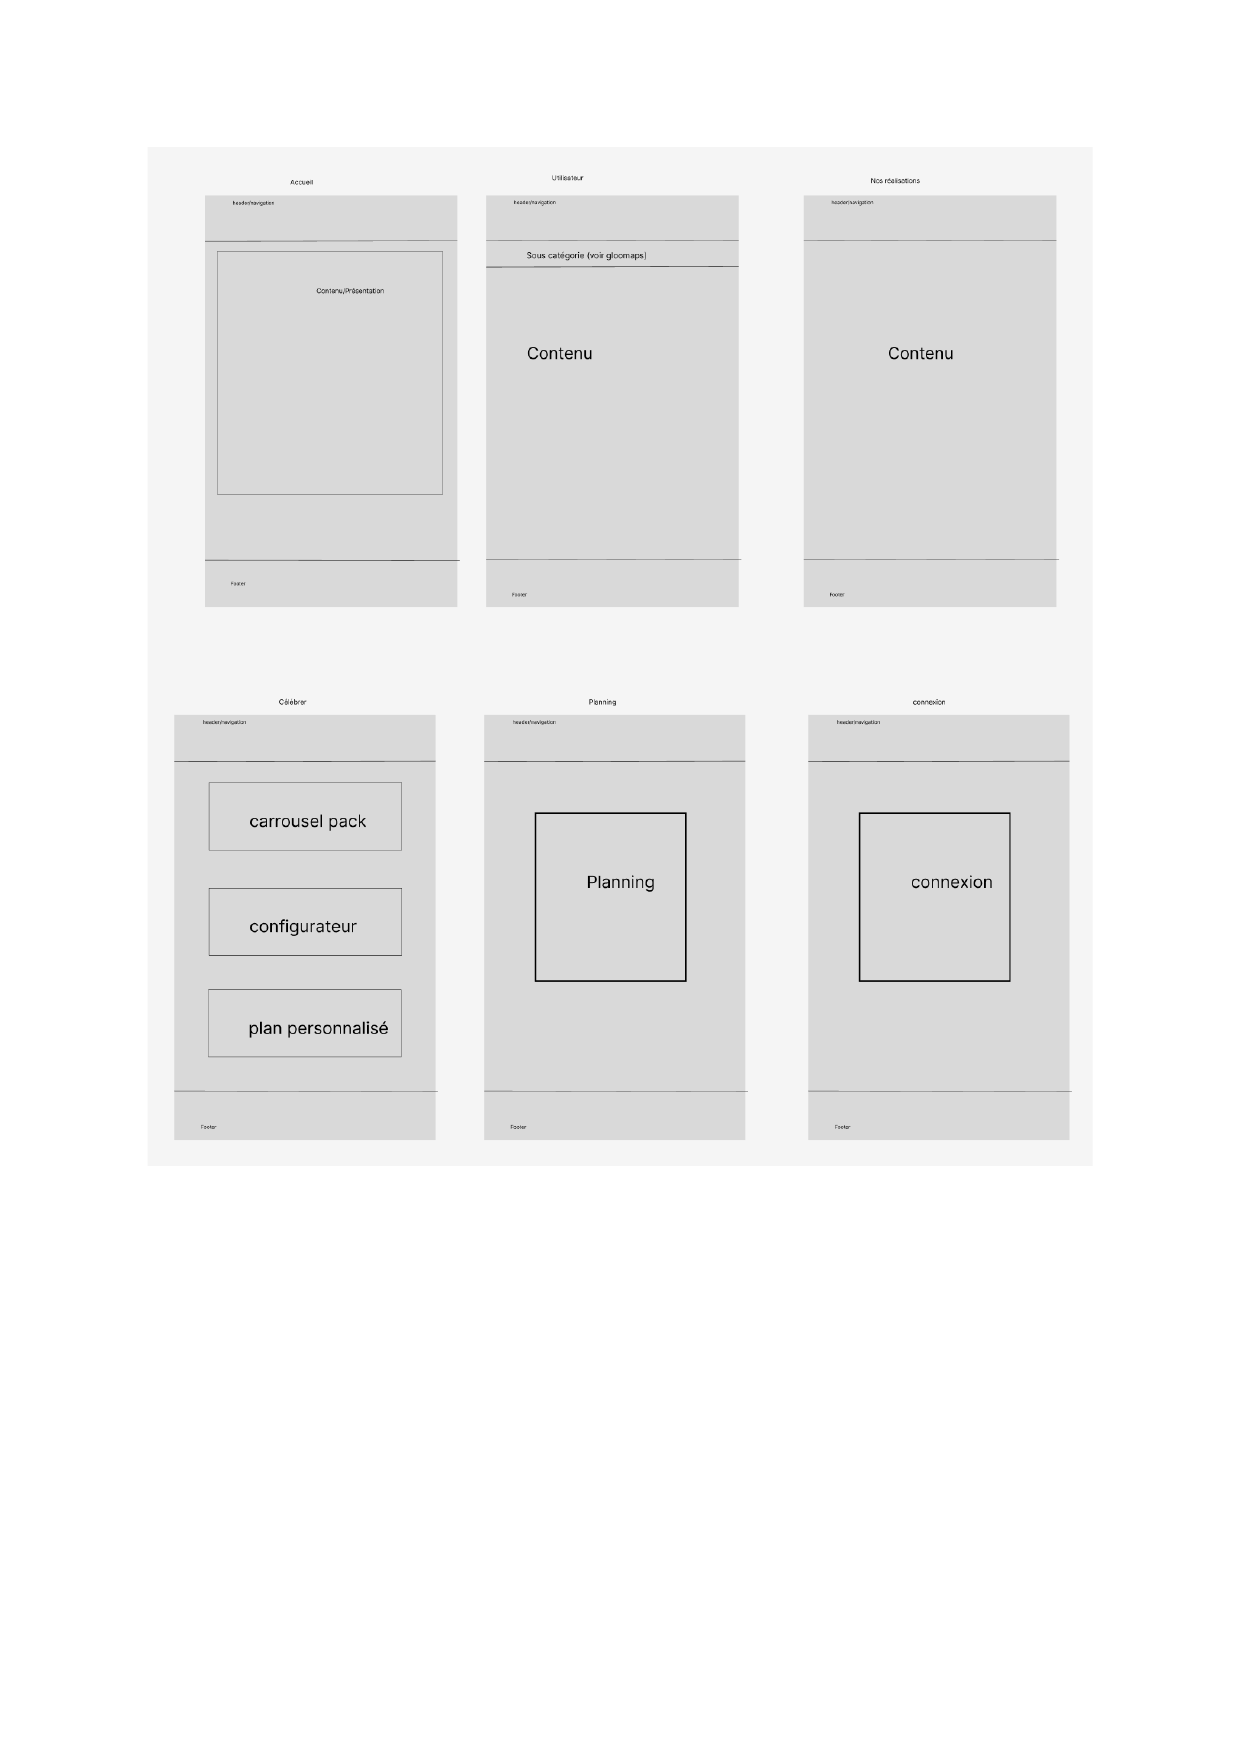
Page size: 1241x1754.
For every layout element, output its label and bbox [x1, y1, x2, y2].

picture [147, 147, 1093, 1166]
